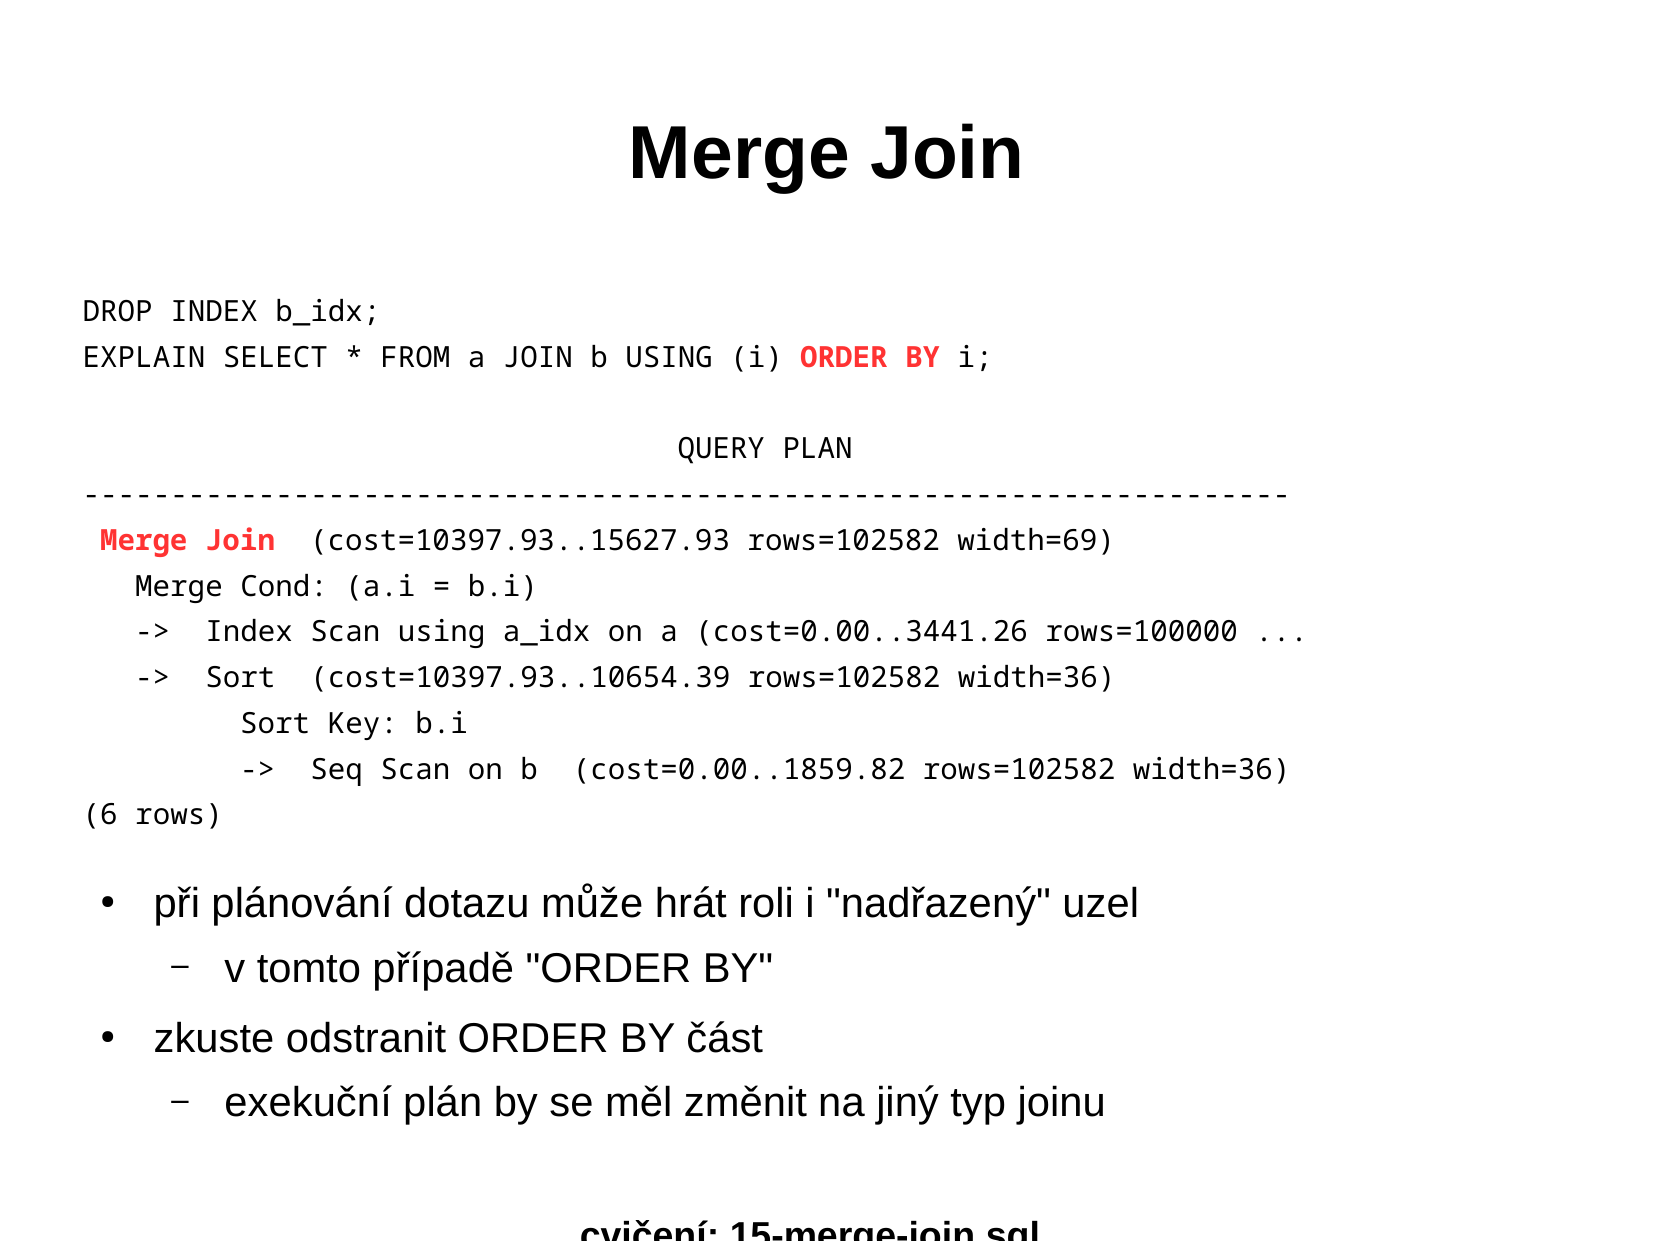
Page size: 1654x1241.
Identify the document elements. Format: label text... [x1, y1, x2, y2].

title Merge Join [82, 49, 1571, 257]
list DROP INDEX b_idx; EXPLAIN SELECT * FROM a JOIN b USING (i) ORDER BY i; QUERY PLAN --------------------------------------------------------------------- Merge Join (cost=10397.93..15627.93 rows=102582 width=69) Merge Cond: (a.i = b.i) -> Index Scan using a_idx on a (cost=0.00..3441.26 rows=100000 ... -> Sort (cost=10397.93..10654.39 rows=102582 width=36) Sort Key: b.i -> Seq Scan on b (cost=0.00..1859.82 rows=102582 width=36) (6 rows) při plánování dotazu může hrát roli i "nadřazený" uzel v tomto případě "ORDER BY" zkuste odstranit ORDER BY část exekuční plán by se měl změnit na jiný typ joinu cvičení: 15-merge-join.sql [82, 290, 1538, 1171]
